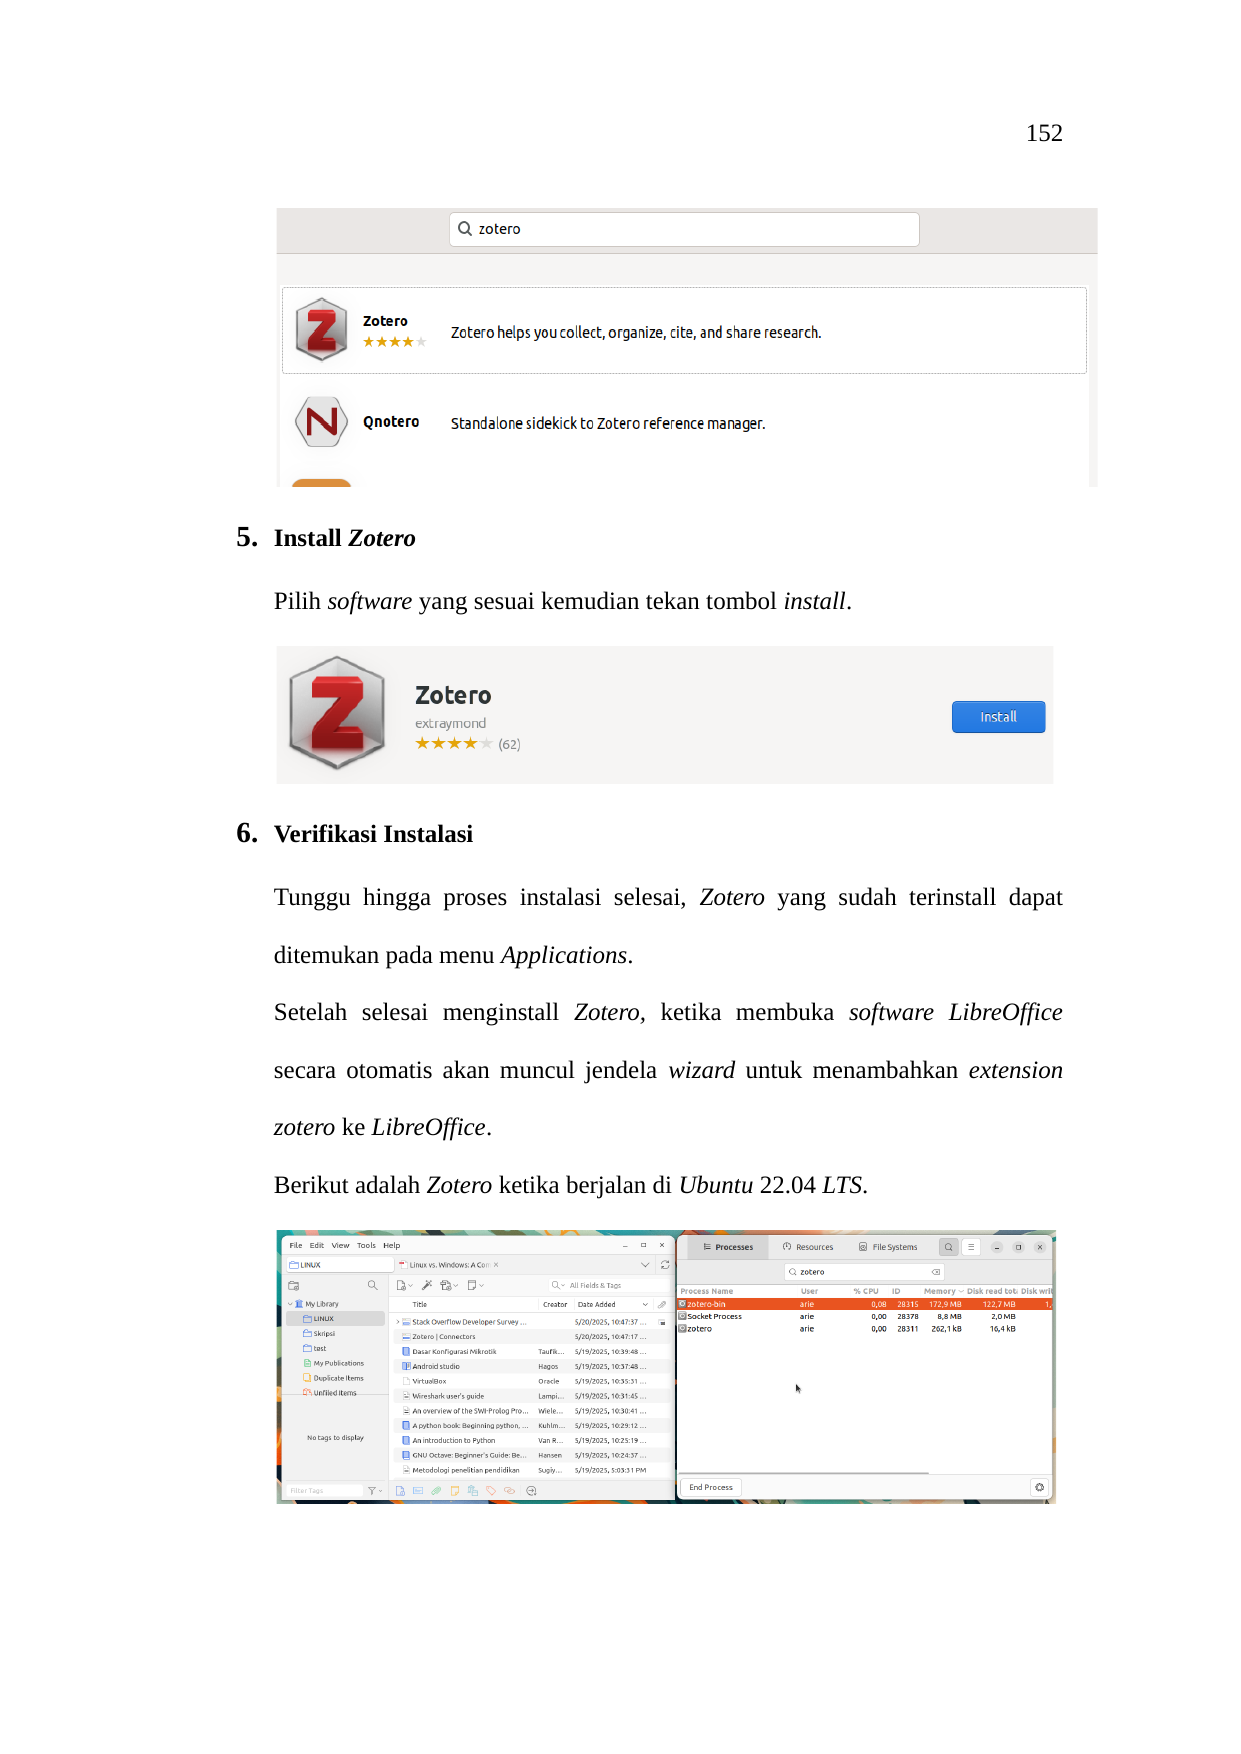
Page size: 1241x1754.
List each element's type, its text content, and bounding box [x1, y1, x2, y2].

list Verifikasi Instalasi [236, 815, 1063, 849]
picture [276, 208, 1098, 487]
list Setelah selesai menginstall Zotero, ketika membuka software LibreOffice secara otomatis akan muncul jendela wizard untuk menambahkan extension zotero ke LibreOffice. [236, 997, 1063, 1141]
list Tunggu hingga proses instalasi selesai, Zotero yang sudah terinstall dapat ditemukan pada menu Applications. [236, 882, 1063, 968]
list Pilih software yang sesuai kemudian tekan tombol install. [236, 586, 1063, 614]
picture [276, 646, 1054, 784]
list Install Zotero [236, 519, 1063, 552]
list Berikut adalah Zotero ketika berjalan di Ubuntu 22.04 LTS. [236, 1170, 1063, 1198]
picture [276, 1230, 1057, 1504]
